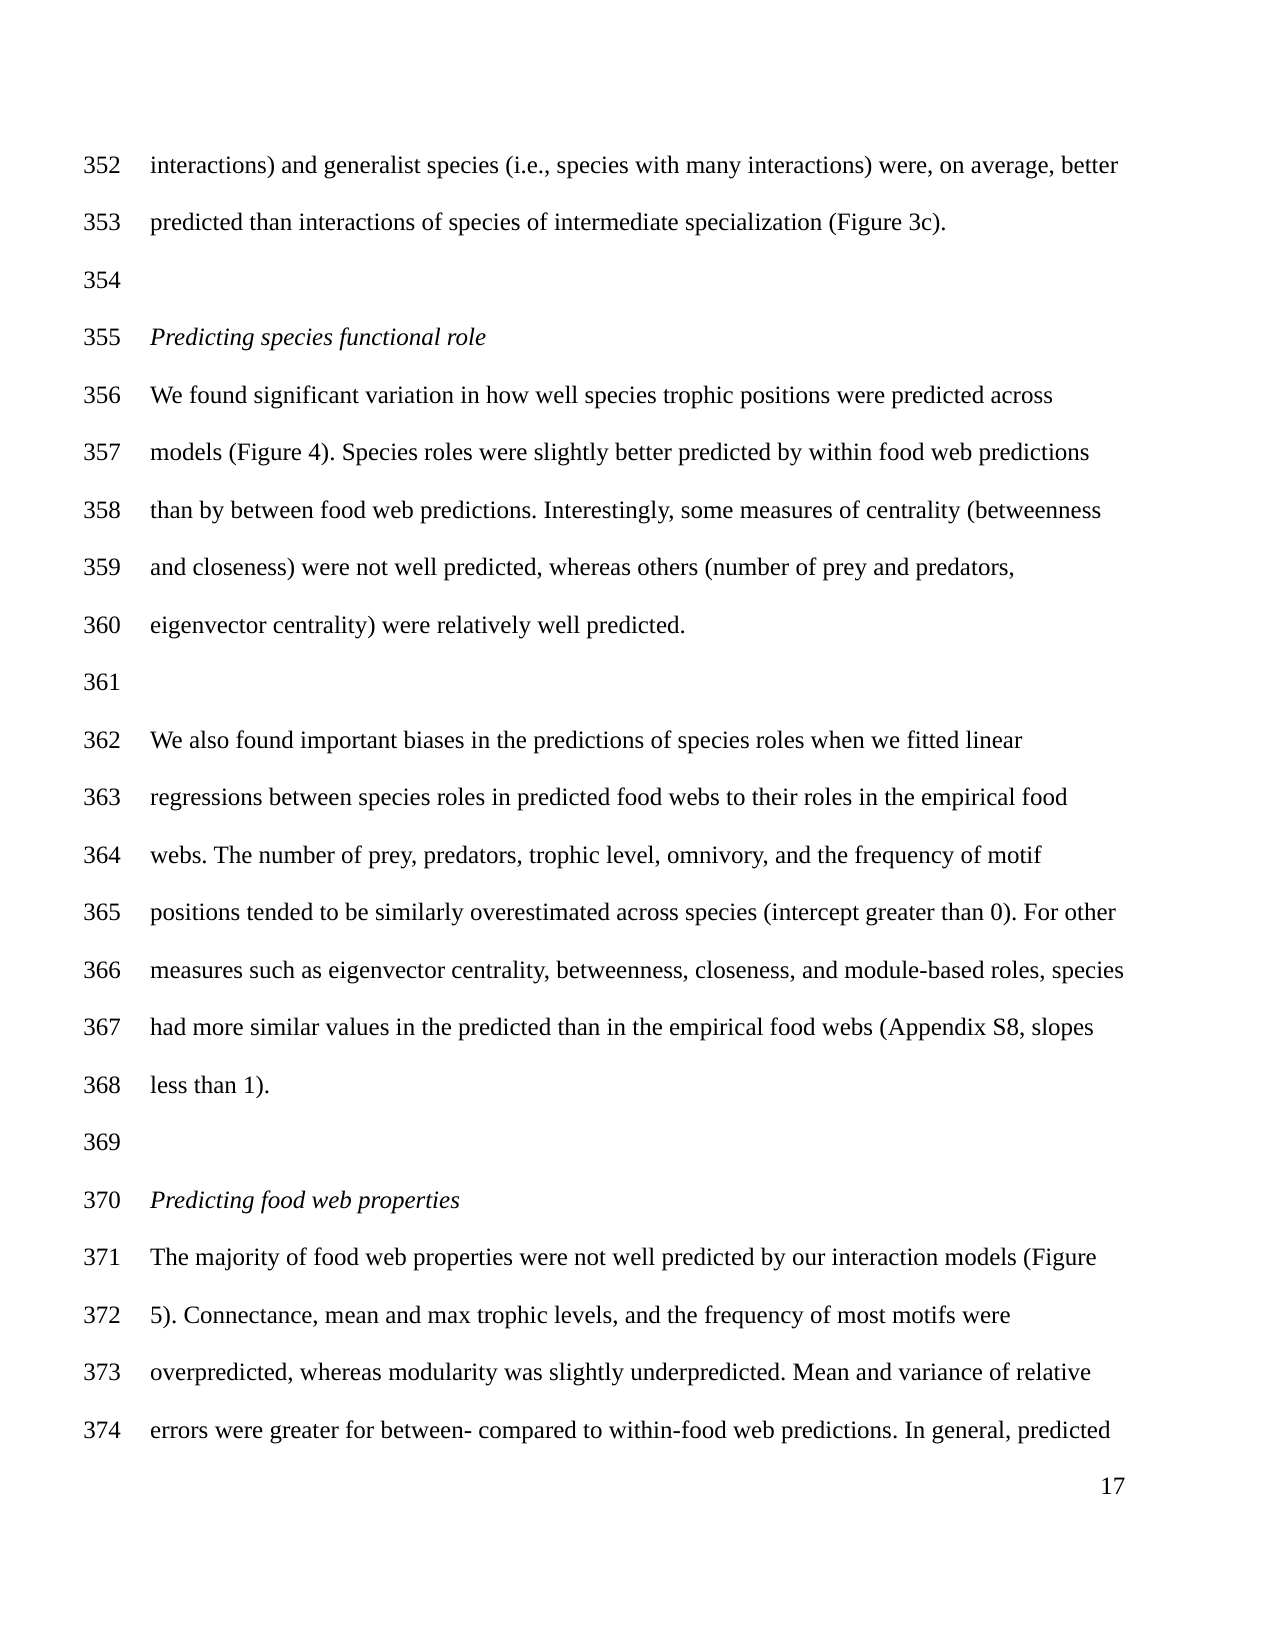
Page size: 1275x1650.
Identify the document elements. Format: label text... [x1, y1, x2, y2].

text Predicting species functional role [150, 322, 1125, 351]
text We found significant variation in how well species trophic positions were predicted across models (Figure 4). Species roles were slightly better predicted by within food web predictions than by between food web predictions. Interestingly, some measures of centrality (betweenness and closeness) were not well predicted, whereas others (number of prey and predators, eigenvector centrality) were relatively well predicted. [150, 380, 1125, 639]
text interactions) and generalist species (i.e., species with many interactions) were, on average, better predicted than interactions of species of intermediate specialization (Figure 3c). [150, 150, 1125, 236]
text We also found important biases in the predictions of species roles when we fitted linear regressions between species roles in predicted food webs to their roles in the empirical food webs. The number of prey, predators, trophic level, omnivory, and the frequency of motif positions tended to be similarly overestimated across species (intercept greater than 0). For other measures such as eigenvector centrality, betweenness, closeness, and module-based roles, species had more similar values in the predicted than in the empirical food webs (Appendix S8, slopes less than 1). [150, 725, 1125, 1099]
text The majority of food web properties were not well predicted by our interaction models (Figure 5). Connectance, mean and max trophic levels, and the frequency of most motifs were overpredicted, whereas modularity was slightly underpredicted. Mean and variance of relative errors were greater for between- compared to within-food web predictions. In general, predicted [150, 1242, 1125, 1444]
text Predicting food web properties [150, 1185, 1125, 1214]
